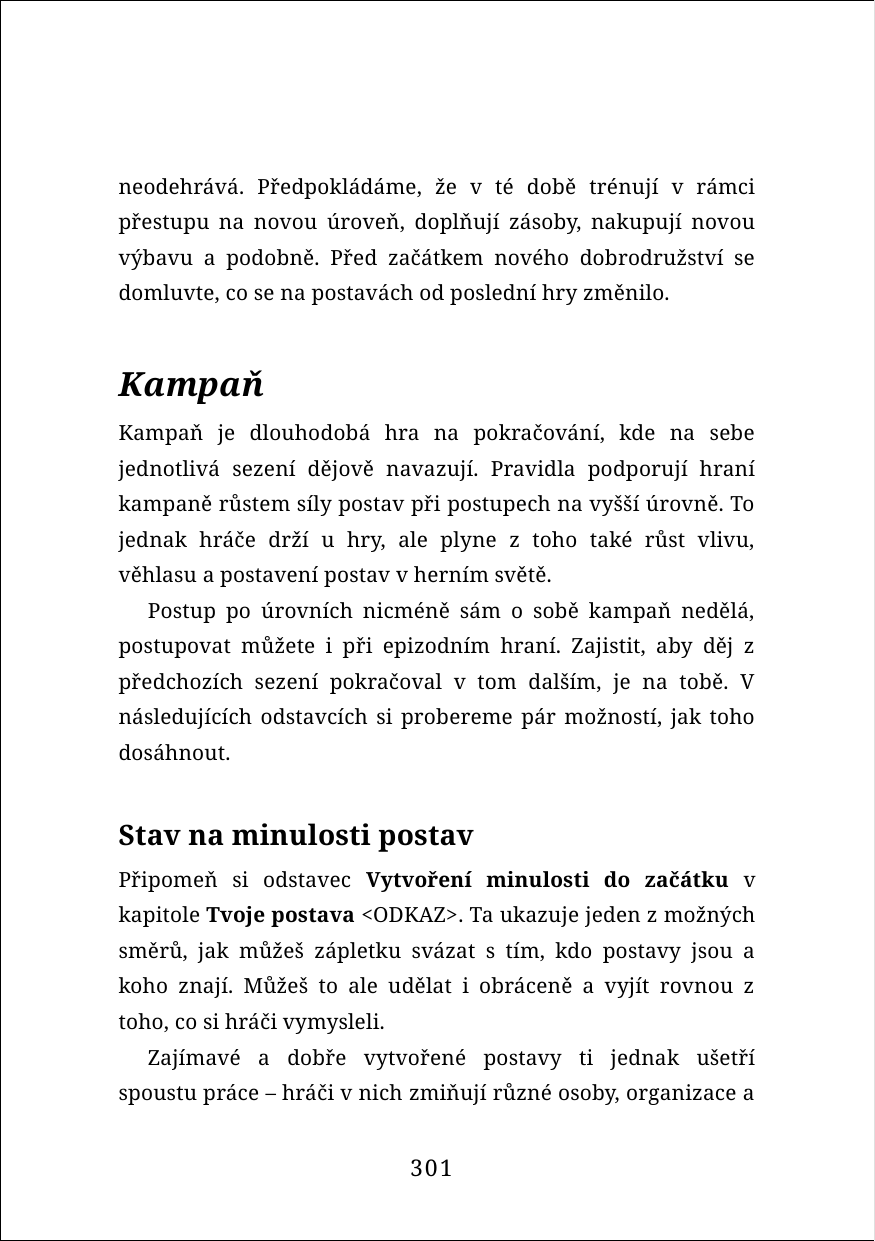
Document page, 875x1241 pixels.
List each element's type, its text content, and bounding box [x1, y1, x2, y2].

text Připomeň si odstavec Vytvoření minulosti do začátku v kapitole Tvoje postava <ODKAZ>. Ta ukazuje jeden z možných směrů, jak můžeš zápletku svázat s tím, kdo postavy jsou a koho znají. Můžeš to ale udělat i obráceně a vyjít rovnou z toho, co si hráči vymysleli. Zajímavé a dobře vytvořené postavy ti jednak ušetří spoustu práce – hráči v nich zmiňují různé osoby, organizace a [118, 865, 756, 1107]
subtitle Stav na minulosti postav [118, 815, 756, 853]
text neodehrává. Předpokládáme, že v té době trénují v rámci přestupu na novou úroveň, doplňují zásoby, nakupují novou výbavu a podobně. Před začátkem nového dobrodružství se domluvte, co se na postavách od poslední hry změnilo. [118, 172, 756, 307]
text Kampaň je dlouhodobá hra na pokračování, kde na sebe jednotlivá sezení dějově navazují. Pravidla podporují hraní kampaně růstem síly postav při postupech na vyšší úrovně. To jednak hráče drží u hry, ale plyne z toho také růst vlivu, věhlasu a postavení postav v herním světě. Postup po úrovních nicméně sám o sobě kampaň nedělá, postupovat můžete i při epizodním hraní. Zajistit, aby děj z předchozích sezení pokračoval v tom dalším, je na tobě. V následujících odstavcích si probereme pár možností, jak toho dosáhnout. [118, 418, 756, 766]
subtitle Kampaň [118, 361, 756, 407]
